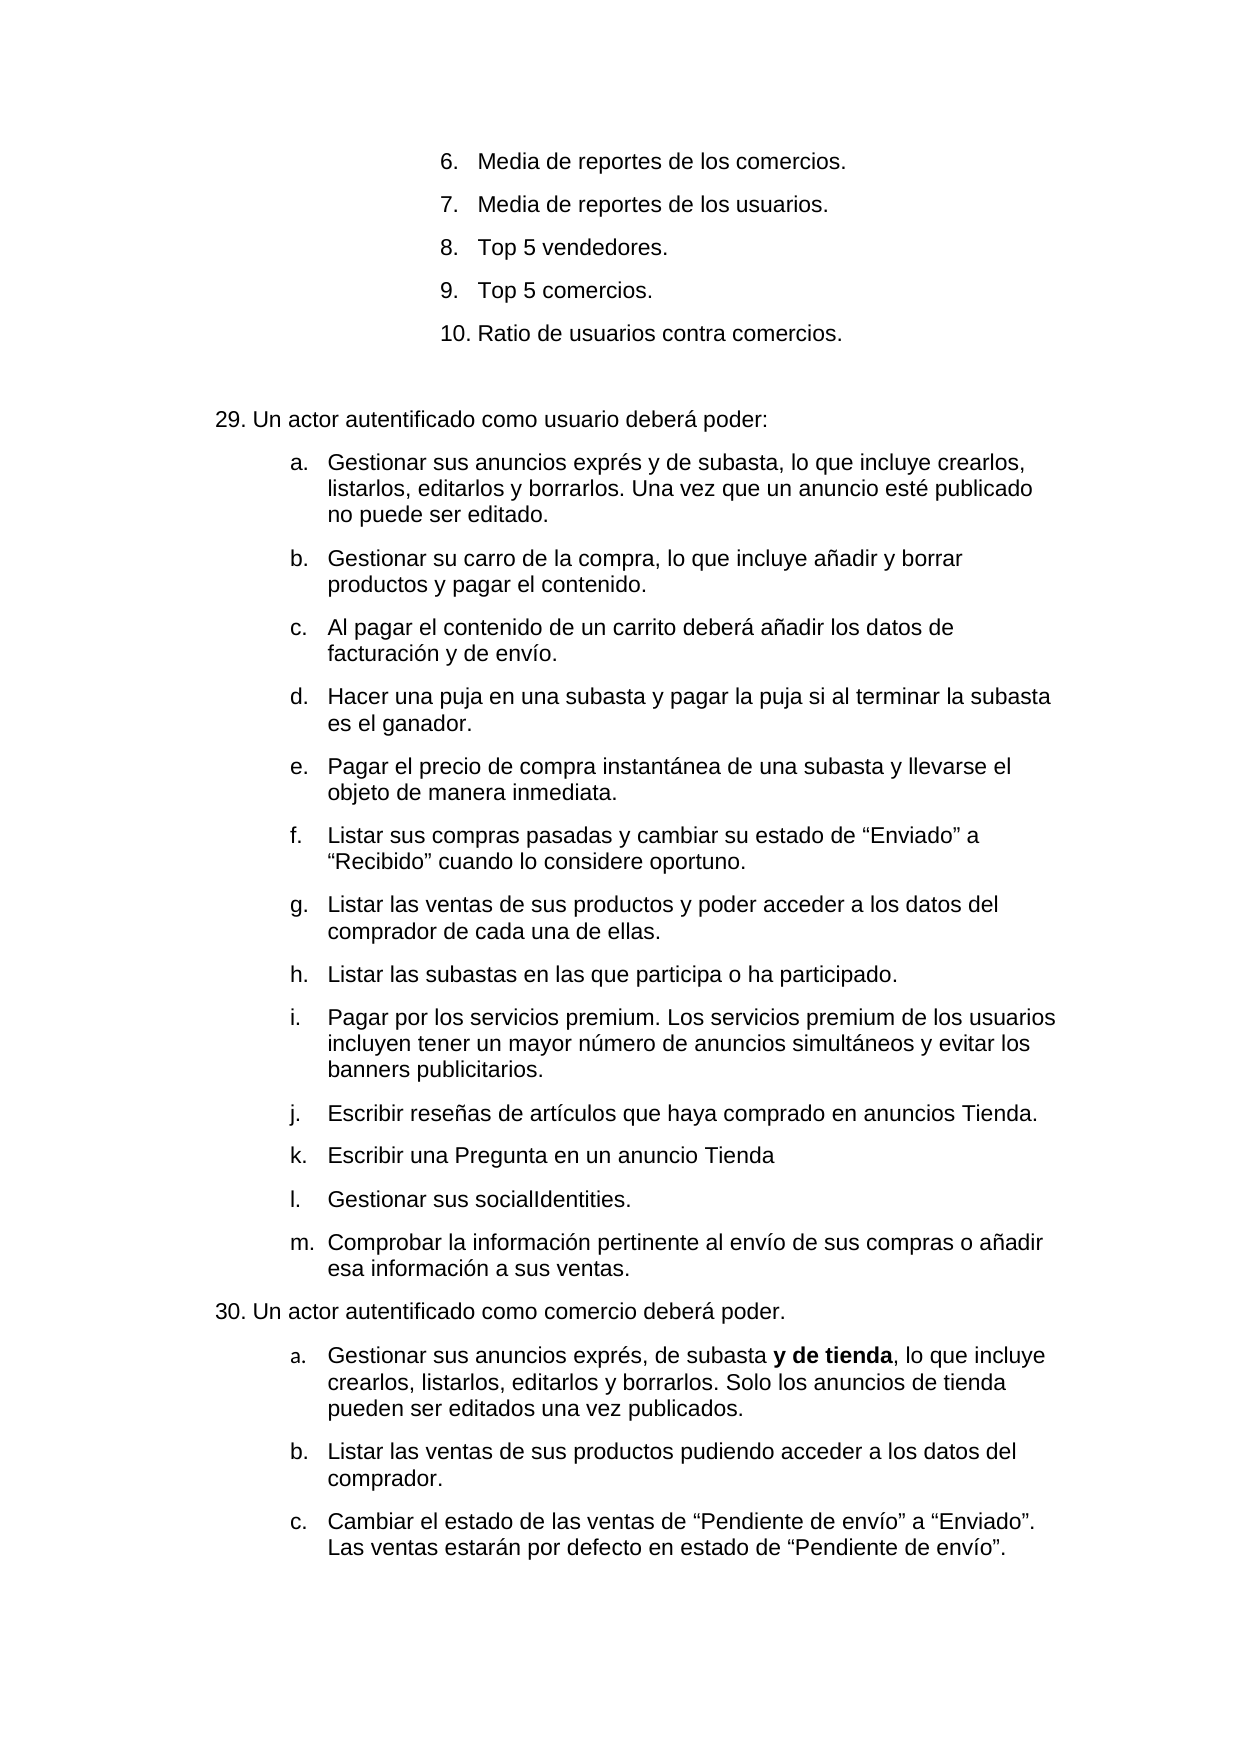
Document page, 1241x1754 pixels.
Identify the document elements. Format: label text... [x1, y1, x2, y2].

list Listar sus compras pasadas y cambiar su estado de “Enviado” a “Recibido” cuando lo considere oportuno. [290, 822, 1063, 875]
list Comprobar la información pertinente al envío de sus compras o añadir esa información a sus ventas. [290, 1228, 1063, 1281]
list Pagar por los servicios premium. Los servicios premium de los usuarios incluyen tener un mayor número de anuncios simultáneos y evitar los banners publicitarios. [290, 1004, 1063, 1083]
list Media de reportes de los usuarios. [440, 191, 1063, 217]
list Escribir reseñas de artículos que haya comprado en anuncios Tienda. [290, 1099, 1063, 1126]
list Listar las ventas de sus productos pudiendo acceder a los datos del comprador. [290, 1438, 1063, 1491]
list Al pagar el contenido de un carrito deberá añadir los datos de facturación y de envío. [290, 614, 1063, 667]
list Pagar el precio de compra instantánea de una subasta y llevarse el objeto de manera inmediata. [290, 753, 1063, 805]
list Un actor autentificado como usuario deberá poder: [215, 406, 1063, 432]
list Cambiar el estado de las ventas de “Pendiente de envío” a “Enviado”. Las ventas estarán por defecto en estado de “Pendiente de envío”. [290, 1508, 1063, 1560]
list Media de reportes de los comercios. [440, 148, 1063, 174]
list Gestionar su carro de la compra, lo que incluye añadir y borrar productos y pagar el contenido. [290, 544, 1063, 597]
list Ratio de usuarios contra comercios. [440, 320, 1063, 346]
list Gestionar sus anuncios exprés y de subasta, lo que incluye crearlos, listarlos, editarlos y borrarlos. Una vez que un anuncio esté publicado no puede ser editado. [290, 449, 1063, 528]
list Gestionar sus anuncios exprés, de subasta y de tienda, lo que incluye crearlos, listarlos, editarlos y borrarlos. Solo los anuncios de tienda pueden ser editados una vez publicados. [290, 1341, 1063, 1422]
list Hacer una puja en una subasta y pagar la puja si al terminar la subasta es el ganador. [290, 683, 1063, 736]
list Top 5 comercios. [440, 277, 1063, 303]
list Gestionar sus socialIdentities. [290, 1186, 1063, 1212]
list Listar las ventas de sus productos y poder acceder a los datos del comprador de cada una de ellas. [290, 891, 1063, 944]
list Escribir una Pregunta en un anuncio Tienda [290, 1142, 1063, 1169]
list Listar las subastas en las que participa o ha participado. [290, 961, 1063, 987]
list Top 5 vendedores. [440, 234, 1063, 260]
list Un actor autentificado como comercio deberá poder. [215, 1298, 1063, 1324]
